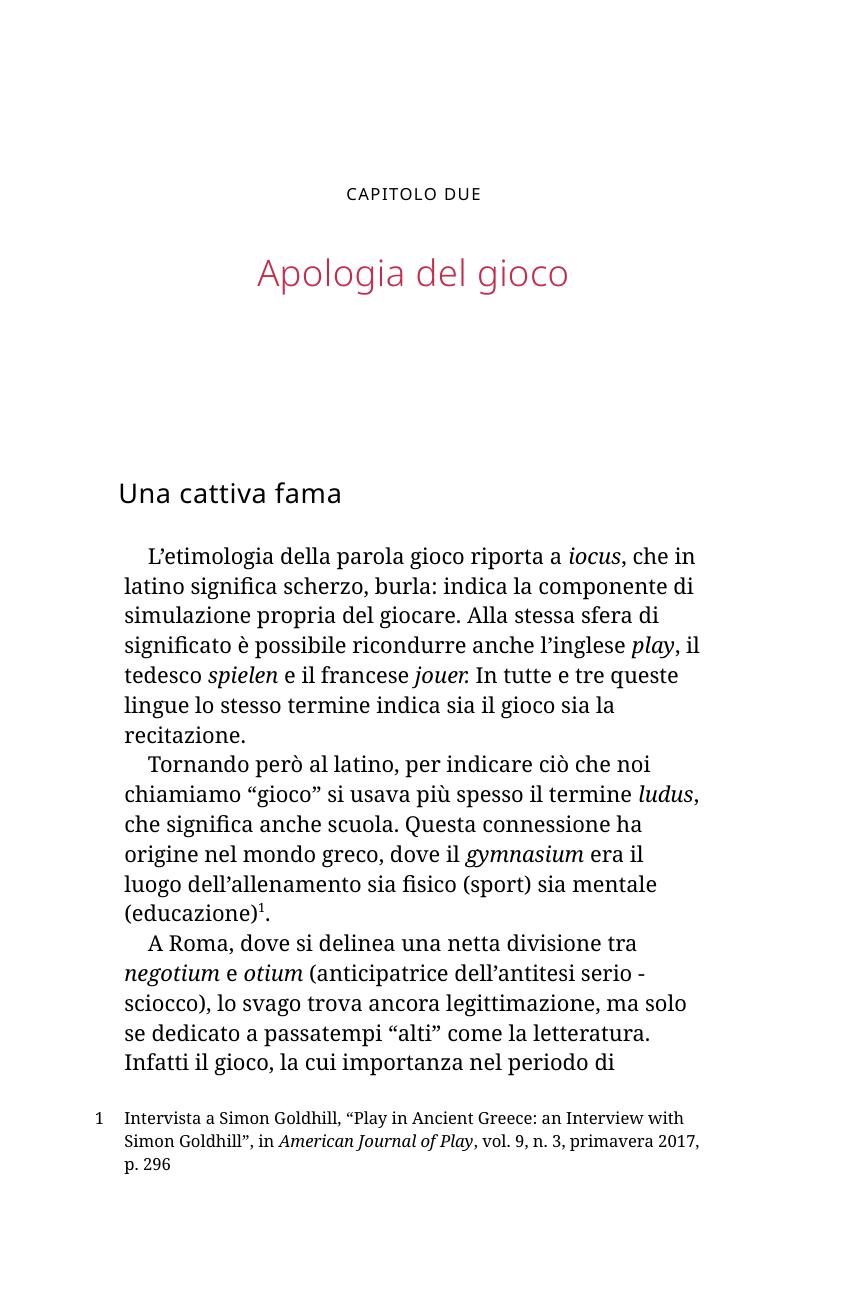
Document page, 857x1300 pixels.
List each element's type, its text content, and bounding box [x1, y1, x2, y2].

text Tornando però al latino, per indicare ciò che noi chiamiamo “gioco” si usava più spesso il termine ludus, che significa anche scuola. Questa connessione ha origine nel mondo greco, dove il gymnasium era il luogo dell’allenamento sia fisico (sport) sia mentale (educazione). [124, 749, 703, 928]
text L’etimologia della parola gioco riporta a iocus, che in latino significa scherzo, burla: indica la componente di simulazione propria del giocare. Alla stessa sfera di significato è possibile ricondurre anche l’inglese play, il tedesco spielen e il francese jouer. In tutte e tre queste lingue lo stesso termine indica sia il gioco sia la recitazione. [124, 541, 703, 749]
subtitle Capitolo due [124, 183, 703, 206]
text A Roma, dove si delinea una netta divisione tra negotium e otium (anticipatrice dell’antitesi serio - sciocco), lo svago trova ancora legittimazione, ma solo se dedicato a passatempi “alti” come la letteratura. Infatti il gioco, la cui importanza nel periodo di [124, 928, 703, 1077]
subtitle Apologia del gioco [124, 248, 703, 297]
text Intervista a Simon Goldhill, “Play in Ancient Greece: an Interview with Simon Goldhill”, in American Journal of Play, vol. 9, n. 3, primavera 2017, p. 296 [94, 1107, 703, 1175]
subtitle Una cattiva fama [118, 474, 703, 511]
